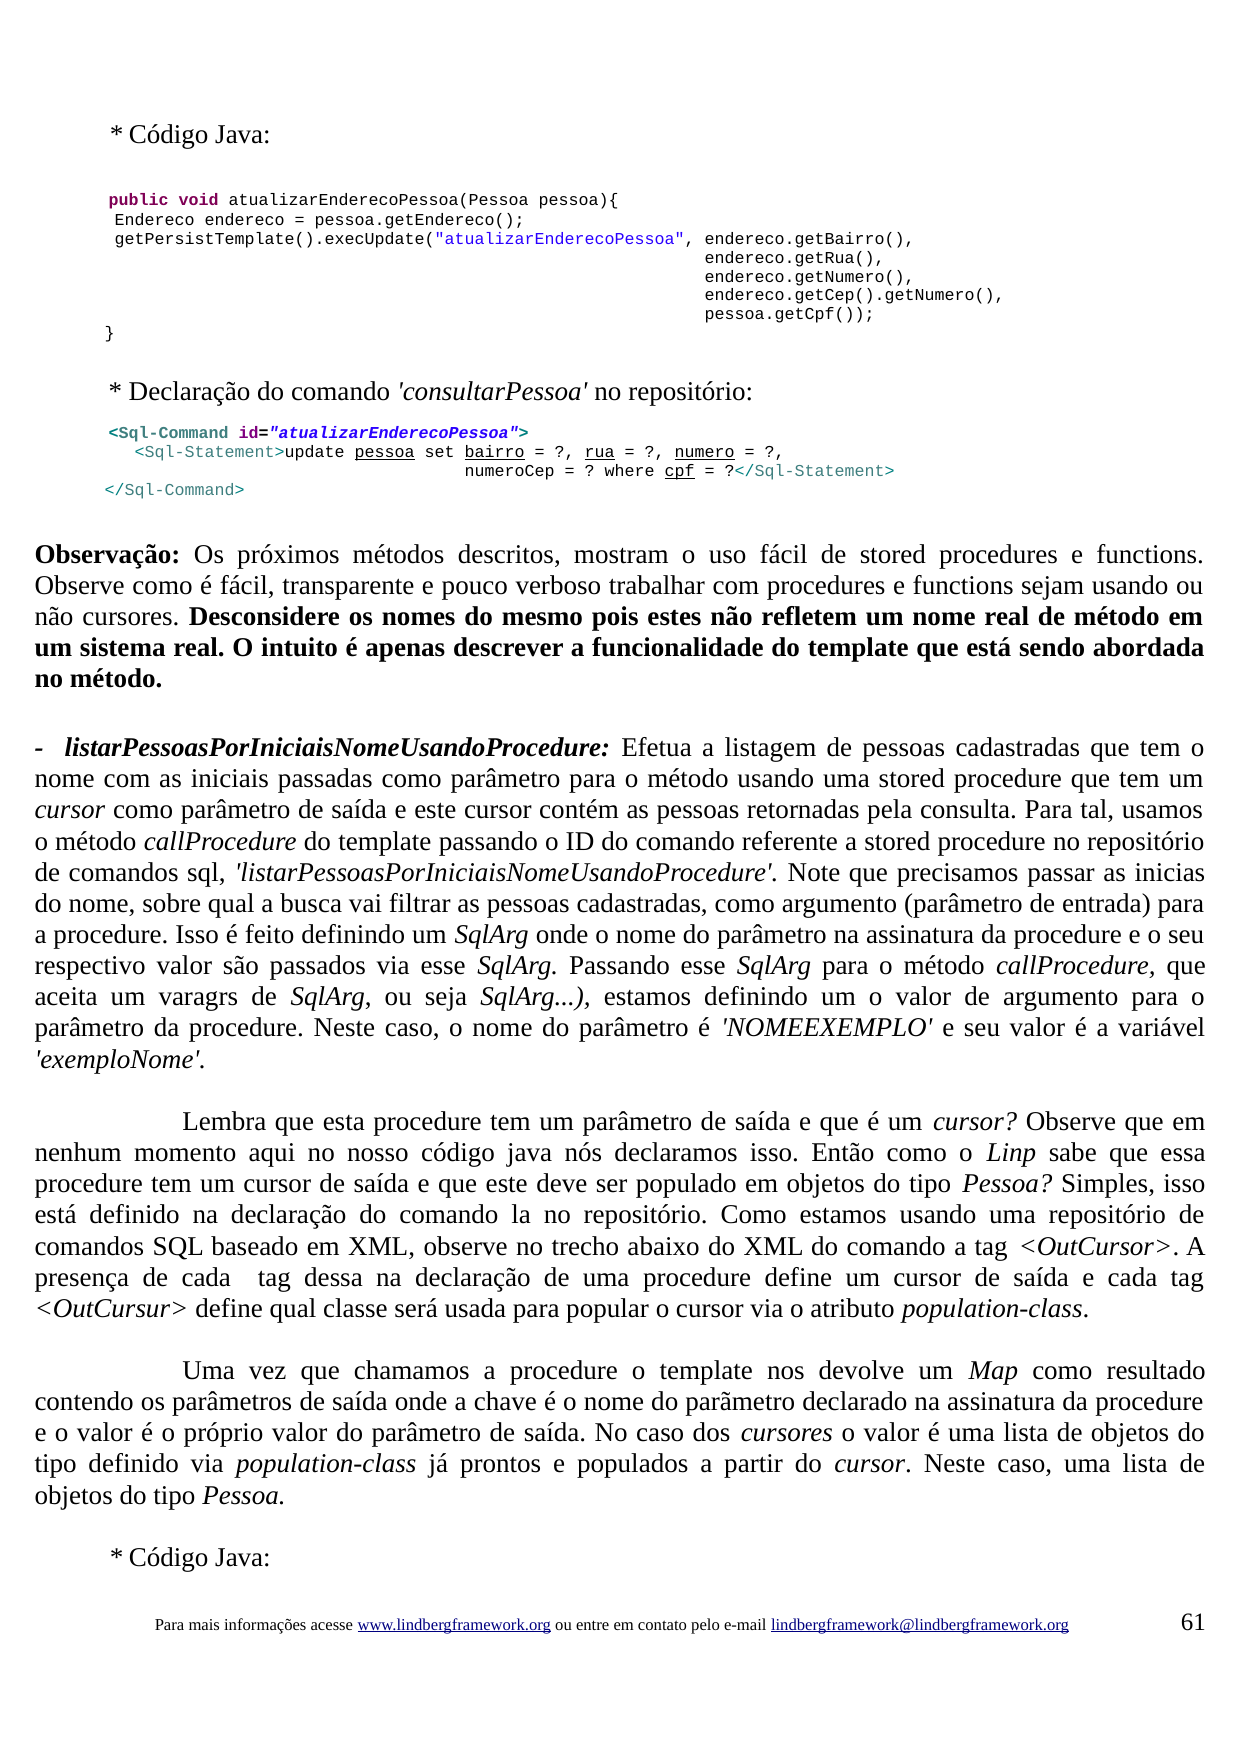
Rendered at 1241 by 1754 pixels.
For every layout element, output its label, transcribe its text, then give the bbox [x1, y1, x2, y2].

text numeroCep = ? where cpf = ?</Sql-Statement> [34, 462, 1206, 481]
text Lembra que esta procedure tem um parâmetro de saída e que é um cursor? Observe que em nenhum momento aqui no nosso código java nós declaramos isso. Então como o Linp sabe que essa procedure tem um cursor de saída e que este deve ser populado em objetos do tipo Pessoa? Simples, isso está definido na declaração do comando la no repositório. Como estamos usando uma repositório de comandos SQL baseado em XML, observe no trecho abaixo do XML do comando a tag <OutCursor>. A presença de cada tag dessa na declaração de uma procedure define um cursor de saída e cada tag <OutCursur> define qual classe será usada para popular o cursor via o atributo population-class. [34, 1105, 1206, 1323]
text endereco.getCep().getNumero(), [34, 287, 1206, 306]
text pessoa.getCpf()); [34, 306, 1206, 325]
text <Sql-Statement>update pessoa set bairro = ?, rua = ?, numero = ?, [34, 443, 1206, 462]
text <Sql-Command id="atualizarEnderecoPessoa"> [34, 425, 1206, 443]
text - listarPessoasPorIniciaisNomeUsandoProcedure: Efetua a listagem de pessoas cadastradas que tem o nome com as iniciais passadas como parâmetro para o método usando uma stored procedure que tem um cursor como parâmetro de saída e este cursor contém as pessoas retornadas pela consulta. Para tal, usamos o método callProcedure do template passando o ID do comando referente a stored procedure no repositório de comandos sql, 'listarPessoasPorIniciaisNomeUsandoProcedure'. Note que precisamos passar as inicias do nome, sobre qual a busca vai filtrar as pessoas cadastradas, como argumento (parâmetro de entrada) para a procedure. Isso é feito definindo um SqlArg onde o nome do parâmetro na assinatura da procedure e o seu respectivo valor são passados via esse SqlArg. Passando esse SqlArg para o método callProcedure, que aceita um varagrs de SqlArg, ou seja SqlArg...), estamos definindo um o valor de argumento para o parâmetro da procedure. Neste caso, o nome do parâmetro é 'NOMEEXEMPLO' e seu valor é a variável 'exemploNome'. [34, 731, 1206, 1074]
text Endereco endereco = pessoa.getEndereco(); [34, 212, 1206, 230]
text endereco.getRua(), [34, 249, 1206, 268]
text * Código Java: [34, 118, 1206, 149]
text public void atualizarEnderecoPessoa(Pessoa pessoa){ [34, 180, 1206, 212]
text endereco.getNumero(), [34, 268, 1206, 287]
text </Sql-Command> [34, 481, 1206, 500]
text * Declaração do comando 'consultarPessoa' no repositório: [34, 375, 1206, 406]
text Uma vez que chamamos a procedure o template nos devolve um Map como resultado contendo os parâmetros de saída onde a chave é o nome do parãmetro declarado na assinatura da procedure e o valor é o próprio valor do parâmetro de saída. No caso dos cursores o valor é uma lista de objetos do tipo definido via population-class já prontos e populados a partir do cursor. Neste caso, uma lista de objetos do tipo Pessoa. [34, 1354, 1206, 1510]
text getPersistTemplate().execUpdate("atualizarEnderecoPessoa", endereco.getBairro(), [34, 230, 1206, 249]
text * Código Java: [34, 1541, 1206, 1572]
text Observação: Os próximos métodos descritos, mostram o uso fácil de stored procedures e functions. Observe como é fácil, transparente e pouco verboso trabalhar com procedures e functions sejam usando ou não cursores. Desconsidere os nomes do mesmo pois estes não refletem um nome real de método em um sistema real. O intuito é apenas descrever a funcionalidade do template que está sendo abordada no método. [34, 538, 1206, 693]
text } [34, 325, 1206, 343]
